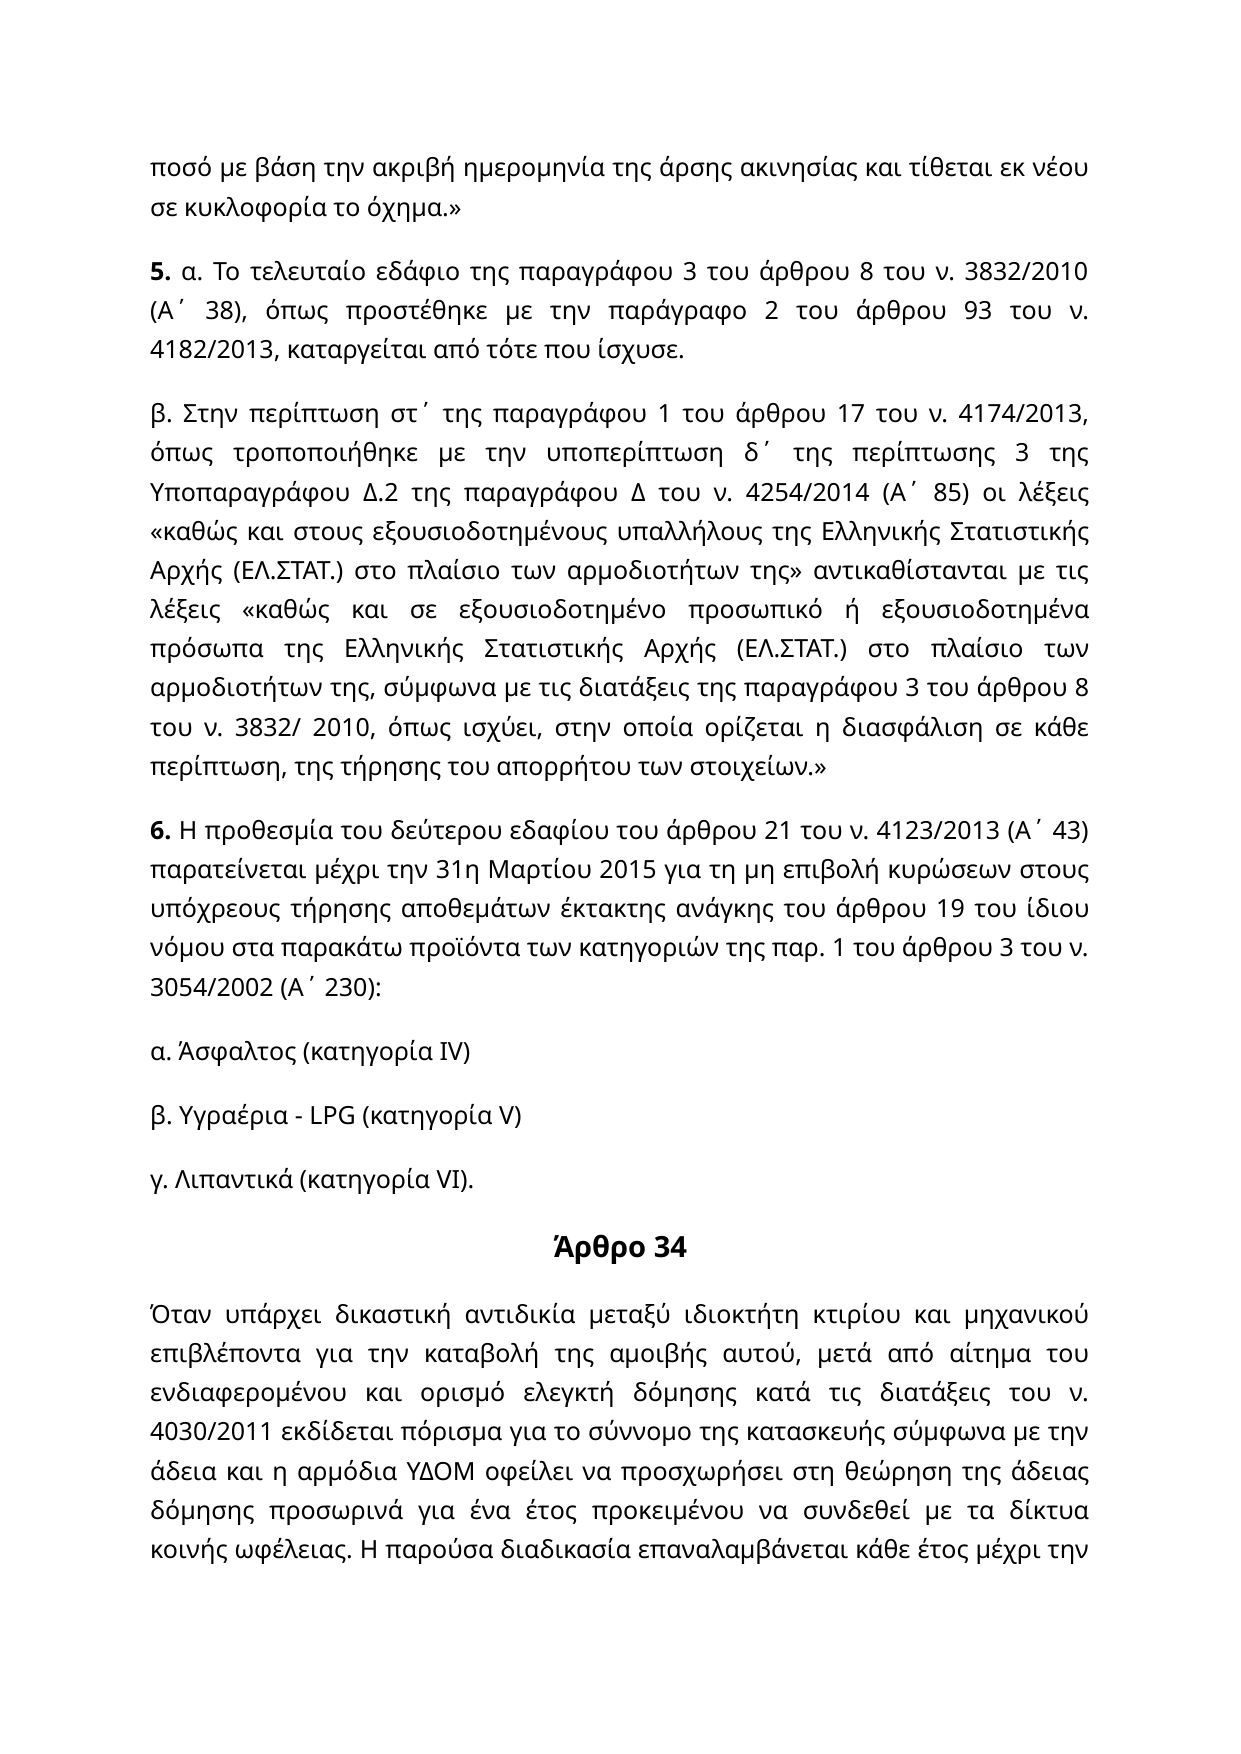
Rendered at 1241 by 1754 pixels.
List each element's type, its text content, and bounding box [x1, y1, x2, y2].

text γ. Λιπαντικά (κατηγορία VI). [150, 1162, 1090, 1196]
text ποσό με βάση την ακριβή ημερομηνία της άρσης ακινησίας και τίθεται εκ νέου σε κυκλοφορία το όχημα.» [150, 150, 1090, 223]
text α. Άσφαλτος (κατηγορία IV) [150, 1033, 1090, 1067]
subtitle Άρθρο 34 [150, 1226, 1090, 1266]
text β. Στην περίπτωση στ΄ της παραγράφου 1 του άρθρου 17 του ν. 4174/2013, όπως τροποποιήθηκε με την υποπερίπτωση δ΄ της περίπτωσης 3 της Υποπαραγράφου Δ.2 της παραγράφου Δ του ν. 4254/2014 (Α΄ 85) οι λέξεις «καθώς και στους εξουσιοδοτημένους υπαλλήλους της Ελληνικής Στατιστικής Αρχής (ΕΛ.ΣΤΑΤ.) στο πλαίσιο των αρμοδιοτήτων της» αντικαθίστανται με τις λέξεις «καθώς και σε εξουσιοδοτημένο προσωπικό ή εξουσιοδοτημένα πρόσωπα της Ελληνικής Στατιστικής Αρχής (ΕΛ.ΣΤΑΤ.) στο πλαίσιο των αρμοδιοτήτων της, σύμφωνα με τις διατάξεις της παραγράφου 3 του άρθρου 8 του ν. 3832/ 2010, όπως ισχύει, στην οποία ορίζεται η διασφάλιση σε κάθε περίπτωση, της τήρησης του απορρήτου των στοιχείων.» [150, 396, 1090, 782]
text β. Υγραέρια - LPG (κατηγορία V) [150, 1097, 1090, 1132]
text Όταν υπάρχει δικαστική αντιδικία μεταξύ ιδιοκτήτη κτιρίου και μηχανικού επιβλέποντα για την καταβολή της αμοιβής αυτού, μετά από αίτημα του ενδιαφερομένου και ορισμό ελεγκτή δόμησης κατά τις διατάξεις του ν. 4030/2011 εκδίδεται πόρισμα για το σύννομο της κατασκευής σύμφωνα με την άδεια και η αρμόδια ΥΔΟΜ οφείλει να προσχωρήσει στη θεώρηση της άδειας δόμησης προσωρινά για ένα έτος προκειμένου να συνδεθεί με τα δίκτυα κοινής ωφέλειας. Η παρούσα διαδικασία επαναλαμβάνεται κάθε έτος μέχρι την [150, 1296, 1090, 1566]
text 6. Η προθεσμία του δεύτερου εδαφίου του άρθρου 21 του ν. 4123/2013 (Α΄ 43) παρατείνεται μέχρι την 31η Μαρτίου 2015 για τη μη επιβολή κυρώσεων στους υπόχρεους τήρησης αποθεμάτων έκτακτης ανάγκης του άρθρου 19 του ίδιου νόμου στα παρακάτω προϊόντα των κατηγοριών της παρ. 1 του άρθρου 3 του ν. 3054/2002 (Α΄ 230): [150, 812, 1090, 1003]
text 5. α. Το τελευταίο εδάφιο της παραγράφου 3 του άρθρου 8 του ν. 3832/2010 (Α΄ 38), όπως προστέθηκε με την παράγραφο 2 του άρθρου 93 του ν. 4182/2013, καταργείται από τότε που ίσχυσε. [150, 253, 1090, 366]
